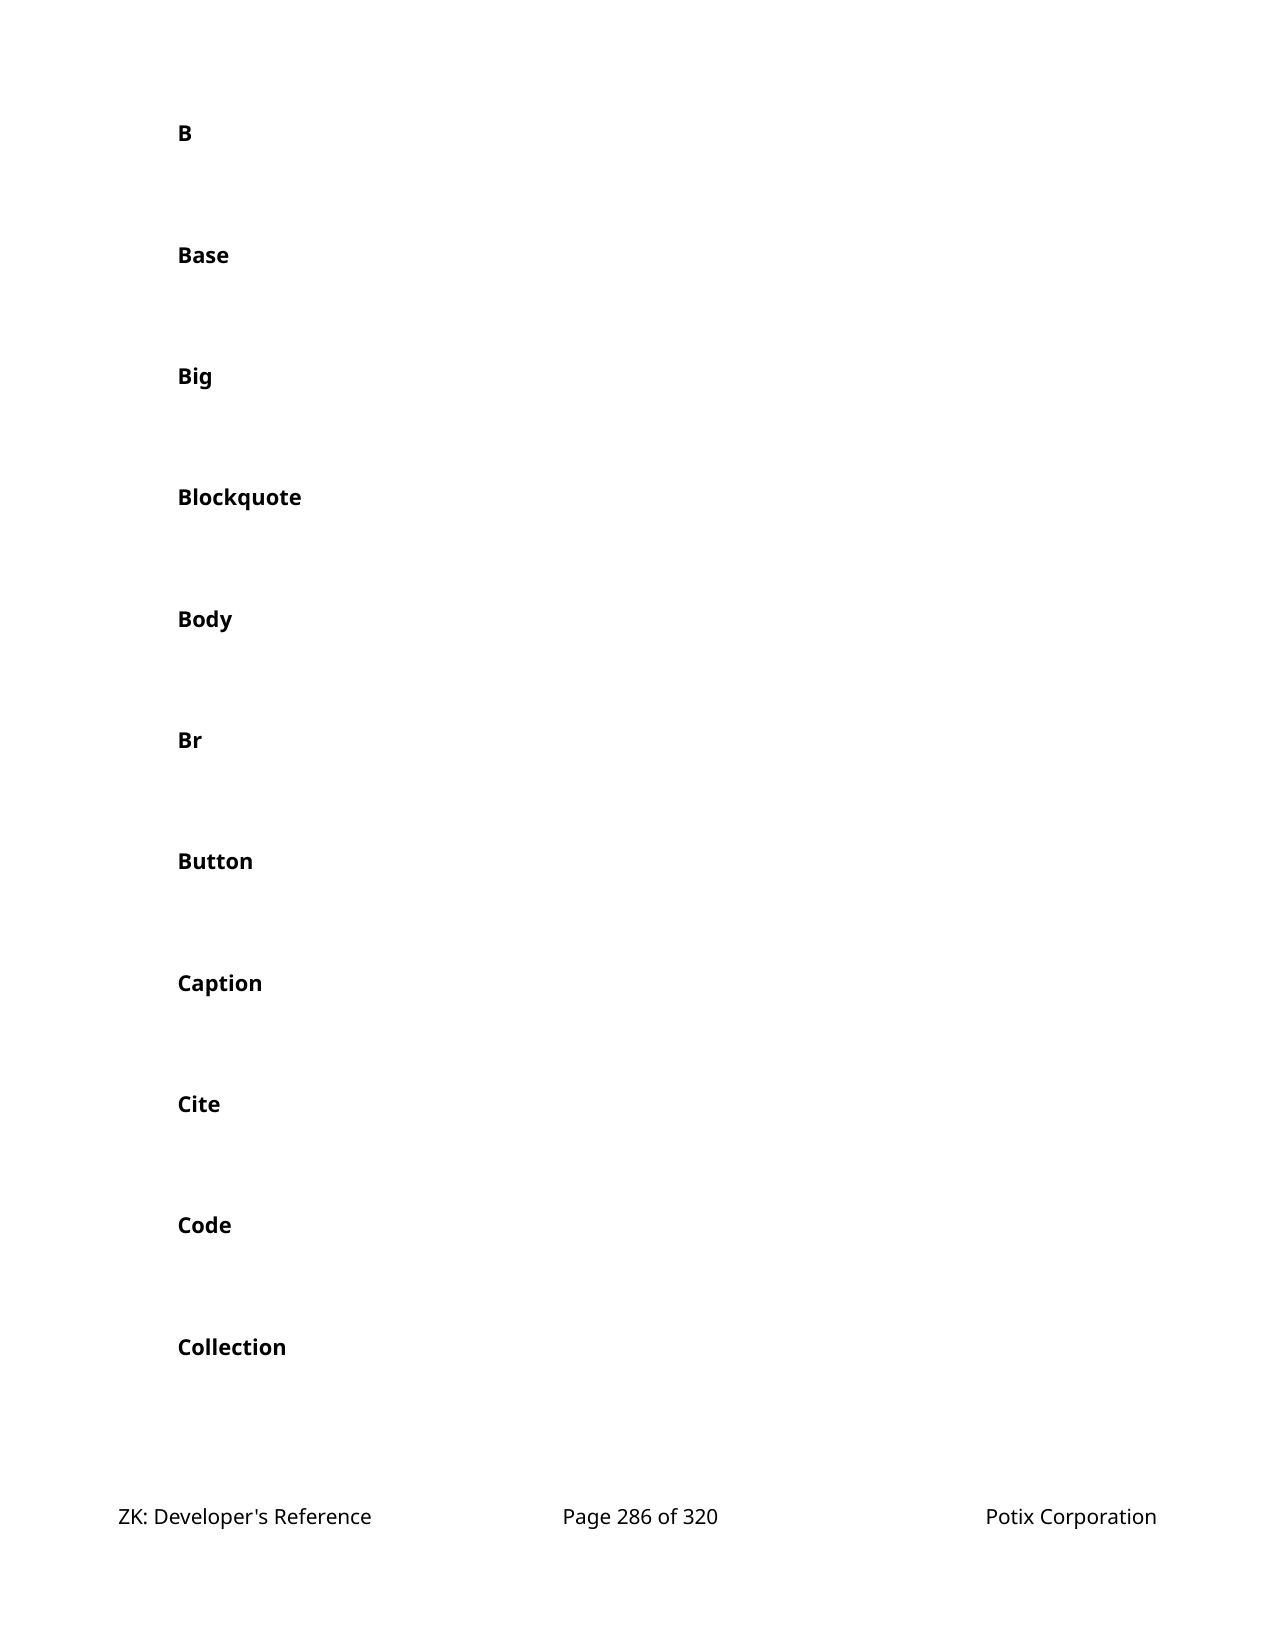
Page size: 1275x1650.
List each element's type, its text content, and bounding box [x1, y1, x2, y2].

subtitle Code [177, 1210, 1157, 1240]
subtitle Collection [177, 1332, 1157, 1362]
subtitle Button [177, 846, 1157, 876]
subtitle Caption [177, 968, 1157, 998]
subtitle Body [177, 603, 1157, 633]
subtitle Cite [177, 1089, 1157, 1119]
subtitle Blockquote [177, 482, 1157, 512]
subtitle B [177, 118, 1157, 148]
subtitle Big [177, 361, 1157, 391]
subtitle Base [177, 239, 1157, 269]
subtitle Br [177, 725, 1157, 755]
